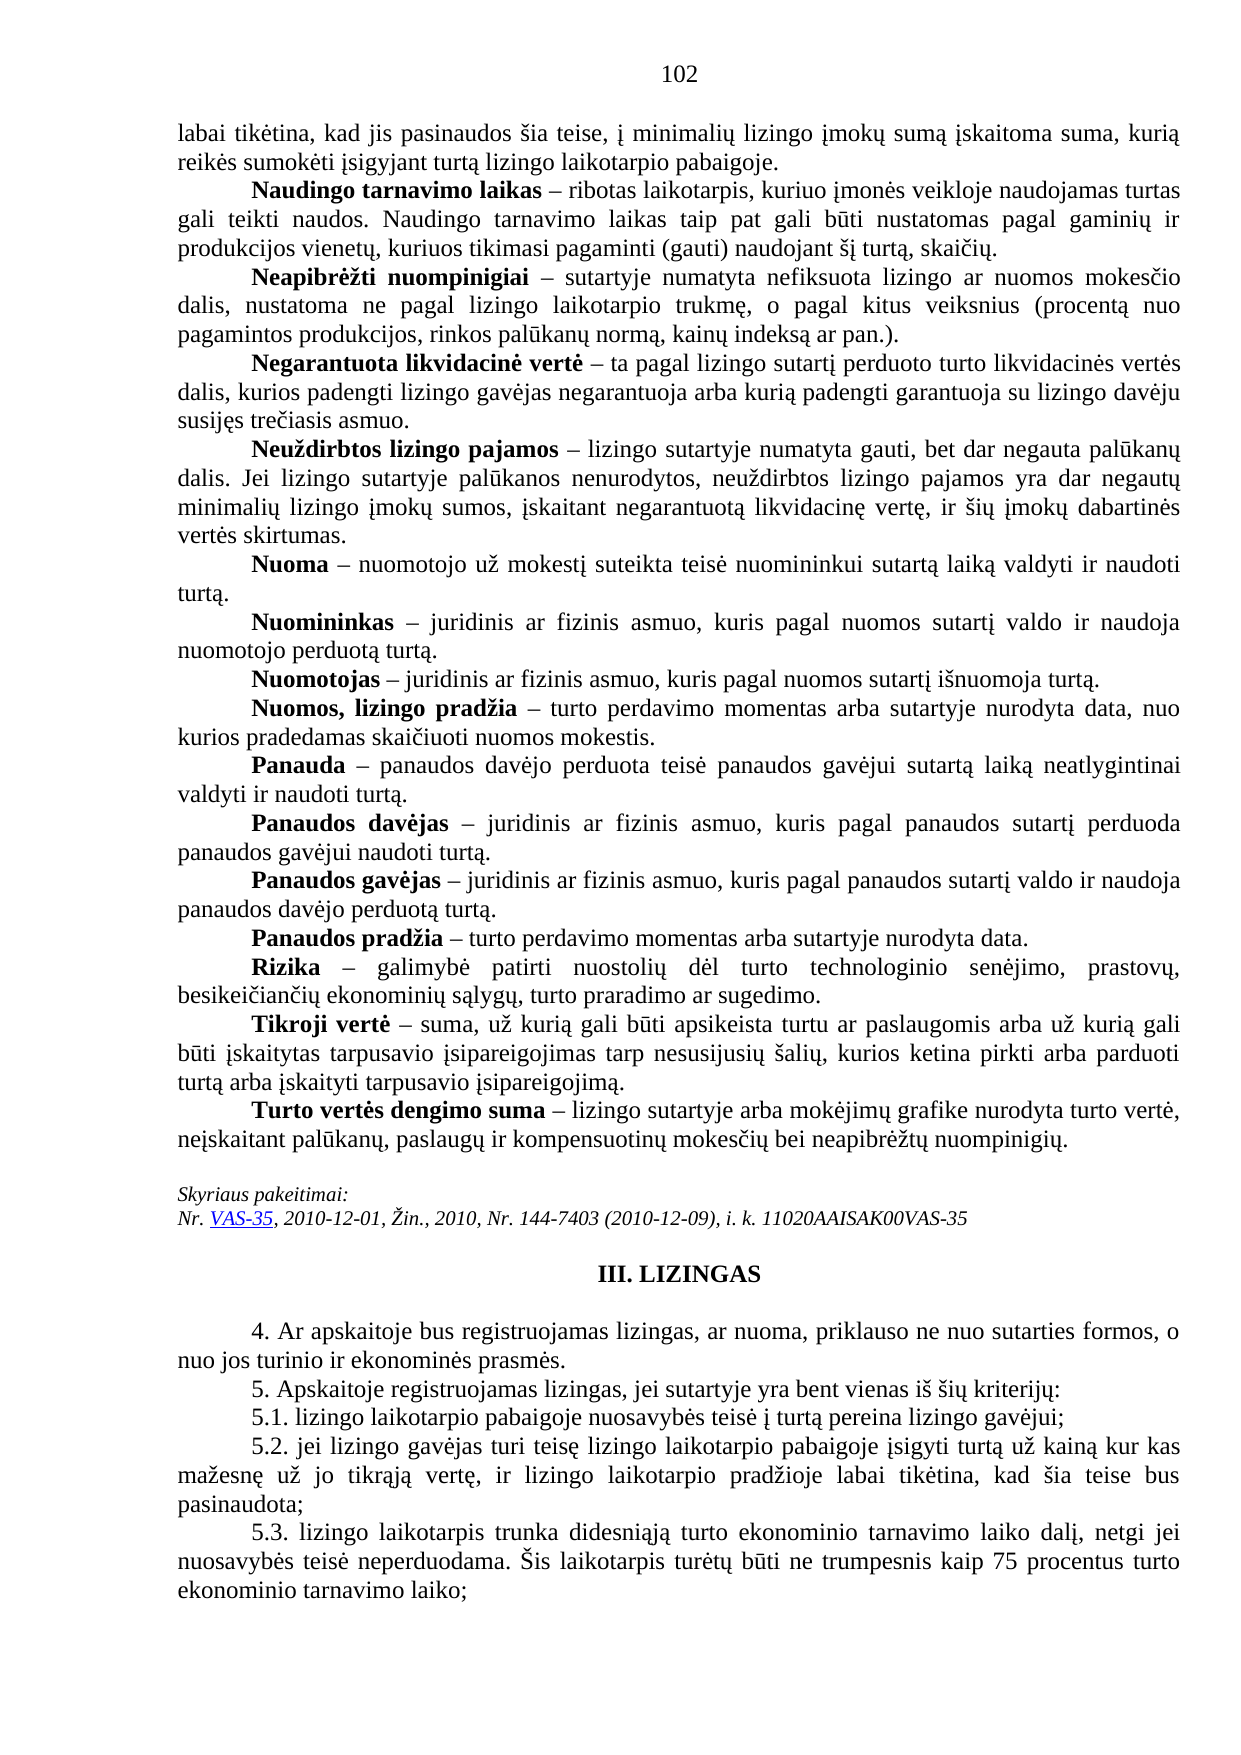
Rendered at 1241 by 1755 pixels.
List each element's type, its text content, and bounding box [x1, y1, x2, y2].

text labai tikėtina, kad jis pasinaudos šia teise, į minimalių lizingo įmokų sumą įskaitoma suma, kurią reikės sumokėti įsigyjant turtą lizingo laikotarpio pabaigoje. [177, 118, 1181, 176]
text 5.1. lizingo laikotarpio pabaigoje nuosavybės teisė į turtą pereina lizingo gavėjui; [177, 1402, 1181, 1431]
text 5.3. lizingo laikotarpis trunka didesniąją turto ekonominio tarnavimo laiko dalį, netgi jei nuosavybės teisė neperduodama. Šis laikotarpis turėtų būti ne trumpesnis kaip 75 procentus turto ekonominio tarnavimo laiko; [177, 1517, 1181, 1604]
text Nuomos, lizingo pradžia – turto perdavimo momentas arba sutartyje nurodyta data, nuo kurios pradedamas skaičiuoti nuomos mokestis. [177, 693, 1181, 751]
text Tikroji vertė – suma, už kurią gali būti apsikeista turtu ar paslaugomis arba už kurią gali būti įskaitytas tarpusavio įsipareigojimas tarp nesusijusių šalių, kurios ketina pirkti arba parduoti turtą arba įskaityti tarpusavio įsipareigojimą. [177, 1009, 1181, 1096]
text Panaudos gavėjas – juridinis ar fizinis asmuo, kuris pagal panaudos sutartį valdo ir naudoja panaudos davėjo perduotą turtą. [177, 866, 1181, 923]
text 5.2. jei lizingo gavėjas turi teisę lizingo laikotarpio pabaigoje įsigyti turtą už kainą kur kas mažesnę už jo tikrąją vertę, ir lizingo laikotarpio pradžioje labai tikėtina, kad šia teise bus pasinaudota; [177, 1431, 1181, 1517]
text Rizika – galimybė patirti nuostolių dėl turto technologinio senėjimo, prastovų, besikeičiančių ekonominių sąlygų, turto praradimo ar sugedimo. [177, 952, 1181, 1009]
text Panaudos pradžia – turto perdavimo momentas arba sutartyje nurodyta data. [177, 923, 1181, 952]
text Nuomininkas – juridinis ar fizinis asmuo, kuris pagal nuomos sutartį valdo ir naudoja nuomotojo perduotą turtą. [177, 607, 1181, 664]
text Negarantuota likvidacinė vertė – ta pagal lizingo sutartį perduoto turto likvidacinės vertės dalis, kurios padengti lizingo gavėjas negarantuoja arba kurią padengti garantuoja su lizingo davėju susijęs trečiasis asmuo. [177, 348, 1181, 434]
text 5. Apskaitoje registruojamas lizingas, jei sutartyje yra bent vienas iš šių kriterijų: [177, 1374, 1181, 1402]
text III. LIZINGAS [177, 1259, 1181, 1287]
text Panauda – panaudos davėjo perduota teisė panaudos gavėjui sutartą laiką neatlygintinai valdyti ir naudoti turtą. [177, 751, 1181, 808]
text Neuždirbtos lizingo pajamos – lizingo sutartyje numatyta gauti, bet dar negauta palūkanų dalis. Jei lizingo sutartyje palūkanos nenurodytos, neuždirbtos lizingo pajamos yra dar negautų minimalių lizingo įmokų sumos, įskaitant negarantuotą likvidacinę vertę, ir šių įmokų dabartinės vertės skirtumas. [177, 434, 1181, 549]
text 4. Ar apskaitoje bus registruojamas lizingas, ar nuoma, priklauso ne nuo sutarties formos, o nuo jos turinio ir ekonominės prasmės. [177, 1316, 1181, 1374]
text Nr. VAS-35, 2010-12-01, Žin., 2010, Nr. 144-7403 (2010-12-09), i. k. 11020AAISAK00VAS-35 [177, 1206, 1181, 1230]
text Nuoma – nuomotojo už mokestį suteikta teisė nuomininkui sutartą laiką valdyti ir naudoti turtą. [177, 549, 1181, 607]
text Skyriaus pakeitimai: [177, 1182, 1181, 1206]
text Neapibrėžti nuompinigiai – sutartyje numatyta nefiksuota lizingo ar nuomos mokesčio dalis, nustatoma ne pagal lizingo laikotarpio trukmę, o pagal kitus veiksnius (procentą nuo pagamintos produkcijos, rinkos palūkanų normą, kainų indeksą ar pan.). [177, 262, 1181, 348]
text Turto vertės dengimo suma – lizingo sutartyje arba mokėjimų grafike nurodyta turto vertė, neįskaitant palūkanų, paslaugų ir kompensuotinų mokesčių bei neapibrėžtų nuompinigių. [177, 1096, 1181, 1153]
text Panaudos davėjas – juridinis ar fizinis asmuo, kuris pagal panaudos sutartį perduoda panaudos gavėjui naudoti turtą. [177, 808, 1181, 866]
text Naudingo tarnavimo laikas – ribotas laikotarpis, kuriuo įmonės veikloje naudojamas turtas gali teikti naudos. Naudingo tarnavimo laikas taip pat gali būti nustatomas pagal gaminių ir produkcijos vienetų, kuriuos tikimasi pagaminti (gauti) naudojant šį turtą, skaičių. [177, 176, 1181, 262]
text Nuomotojas – juridinis ar fizinis asmuo, kuris pagal nuomos sutartį išnuomoja turtą. [177, 664, 1181, 693]
